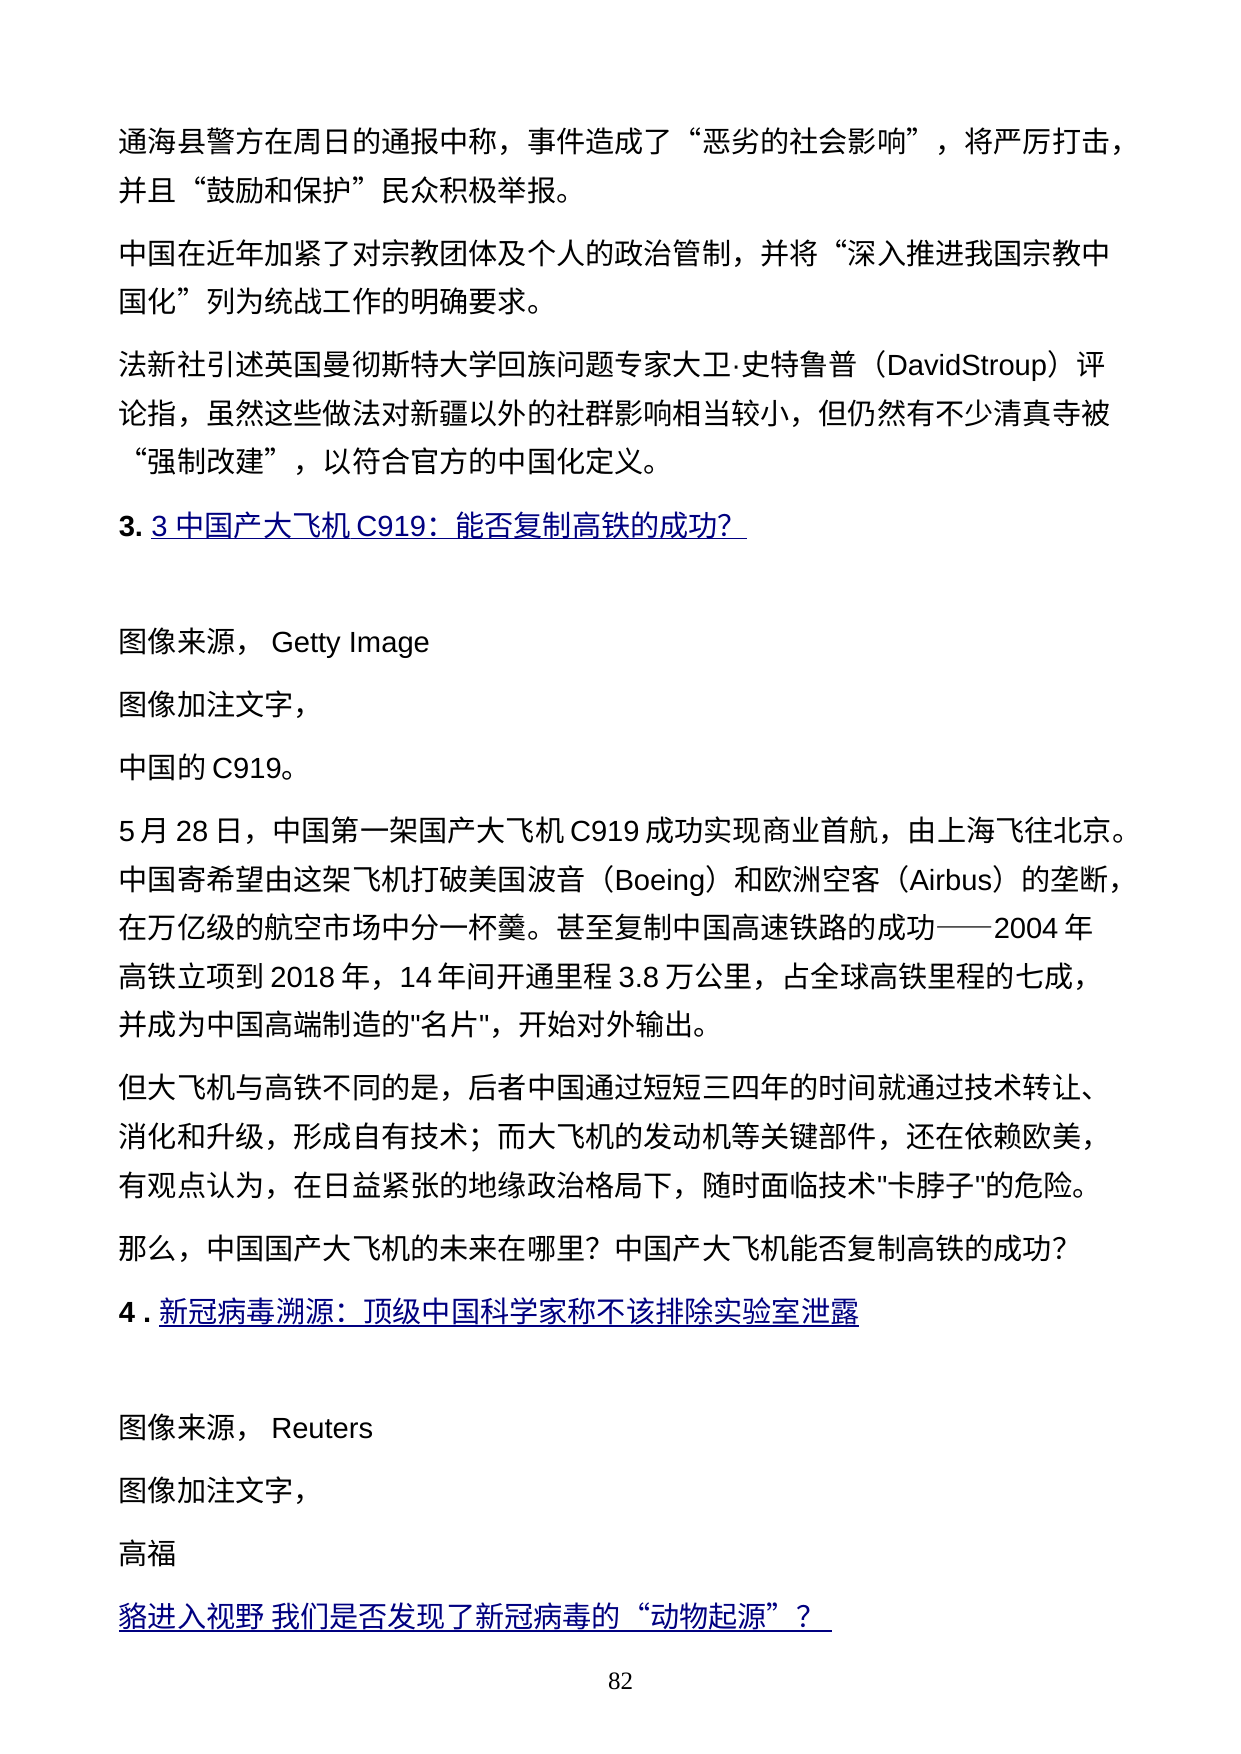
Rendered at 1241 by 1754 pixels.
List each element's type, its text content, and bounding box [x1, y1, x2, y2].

text 高福 [118, 1531, 1122, 1573]
text 图像来源， Reuters [118, 1404, 1122, 1447]
text 4 . 新冠病毒溯源：顶级中国科学家称不该排除实验室泄露 [118, 1288, 1122, 1331]
text 但大飞机与高铁不同的是，后者中国通过短短三四年的时间就通过技术转让、消化和升级，形成自有技术；而大飞机的发动机等关键部件，还在依赖欧美，有观点认为，在日益紧张的地缘政治格局下，随时面临技术"卡脖子"的危险。 [118, 1065, 1122, 1204]
text 图像来源， Getty Image [118, 618, 1122, 661]
text 图像加注文字， [118, 681, 1122, 724]
text 中国的C919。 [118, 744, 1122, 787]
text 图像加注文字， [118, 1468, 1122, 1510]
text 3. 3 中国产大飞机C919：能否复制高铁的成功？ [118, 502, 1122, 544]
text 法新社引述英国曼彻斯特大学回族问题专家大卫·史特鲁普（DavidStroup）评论指，虽然这些做法对新疆以外的社群影响相当较小，但仍然有不少清真寺被“强制改建”，以符合官方的中国化定义。 [118, 342, 1122, 481]
text 5月28日，中国第一架国产大飞机C919成功实现商业首航，由上海飞往北京。中国寄希望由这架飞机打破美国波音（Boeing）和欧洲空客（Airbus）的垄断，在万亿级的航空市场中分一杯羹。甚至复制中国高速铁路的成功——2004年高铁立项到2018年，14年间开通里程3.8万公里，占全球高铁里程的七成，并成为中国高端制造的"名片"，开始对外输出。 [118, 808, 1122, 1044]
text 那么，中国国产大飞机的未来在哪里？中国产大飞机能否复制高铁的成功？ [118, 1225, 1122, 1267]
text 通海县警方在周日的通报中称，事件造成了“恶劣的社会影响”，将严厉打击，并且“鼓励和保护”民众积极举报。 [118, 118, 1122, 209]
text 貉进入视野 我们是否发现了新冠病毒的“动物起源”？ [118, 1594, 1122, 1636]
text 中国在近年加紧了对宗教团体及个人的政治管制，并将“深入推进我国宗教中国化”列为统战工作的明确要求。 [118, 230, 1122, 321]
